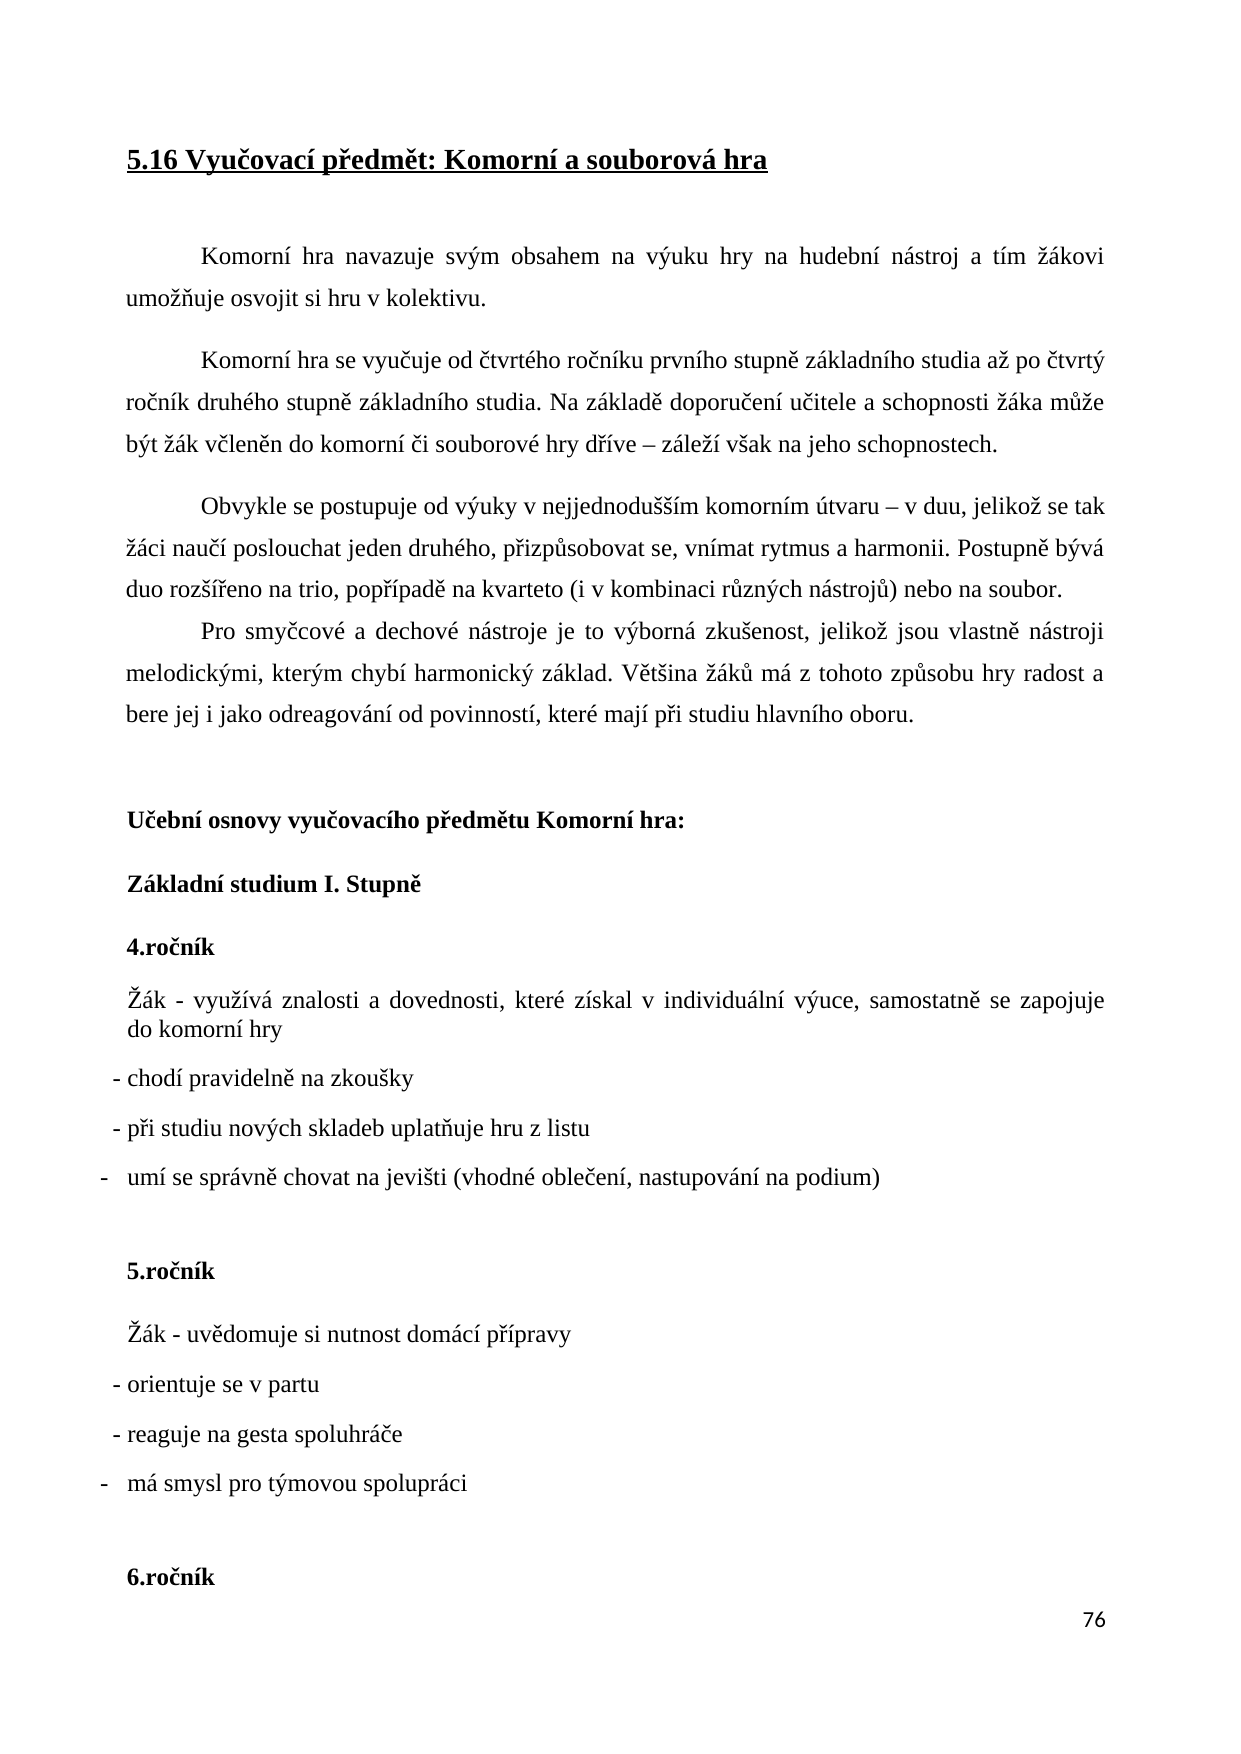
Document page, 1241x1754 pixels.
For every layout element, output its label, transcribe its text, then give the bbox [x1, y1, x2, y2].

text 4.ročník [126, 932, 1106, 961]
list reaguje na gesta spoluhráče [112, 1419, 1106, 1447]
text Pro smyčcové a dechové nástroje je to výborná zkušenost, jelikož jsou vlastně nástroji melodickými, kterým chybí harmonický základ. Většina žáků má z tohoto způsobu hry radost a bere jej i jako odreagování od povinností, které mají při studiu hlavního oboru. [126, 616, 1106, 728]
text Žák - využívá znalosti a dovednosti, které získal v individuální výuce, samostatně se zapojuje do komorní hry [127, 985, 1106, 1042]
text Základní studium I. Stupně [127, 869, 1106, 898]
list má smysl pro týmovou spolupráci [100, 1468, 1106, 1497]
text 6.ročník [127, 1562, 1106, 1591]
text Učební osnovy vyučovacího předmětu Komorní hra: [127, 805, 1106, 834]
text Komorní hra se vyučuje od čtvrtého ročníku prvního stupně základního studia až po čtvrtý ročník druhého stupně základního studia. Na základě doporučení učitele a schopnosti žáka může být žák včleněn do komorní či souborové hry dříve – záleží však na jeho schopnostech. [126, 345, 1106, 457]
text Žák - uvědomuje si nutnost domácí přípravy [127, 1319, 1106, 1348]
list orientuje se v partu [112, 1369, 1106, 1398]
list umí se správně chovat na jevišti (vhodné oblečení, nastupování na podium) [100, 1162, 1106, 1191]
list při studiu nových skladeb uplatňuje hru z listu [112, 1113, 1106, 1142]
list chodí pravidelně na zkoušky [112, 1063, 1106, 1092]
text 5.ročník [127, 1256, 1106, 1285]
text Komorní hra navazuje svým obsahem na výuku hry na hudební nástroj a tím žákovi umožňuje osvojit si hru v kolektivu. [126, 241, 1106, 312]
subtitle 5.16 Vyučovací předmět: Komorní a souborová hra [127, 142, 1106, 175]
text Obvykle se postupuje od výuky v nejjednodušším komorním útvaru – v duu, jelikož se tak žáci naučí poslouchat jeden druhého, přizpůsobovat se, vnímat rytmus a harmonii. Postupně bývá duo rozšířeno na trio, popřípadě na kvarteto (i v kombinaci různých nástrojů) nebo na soubor. [126, 491, 1106, 603]
